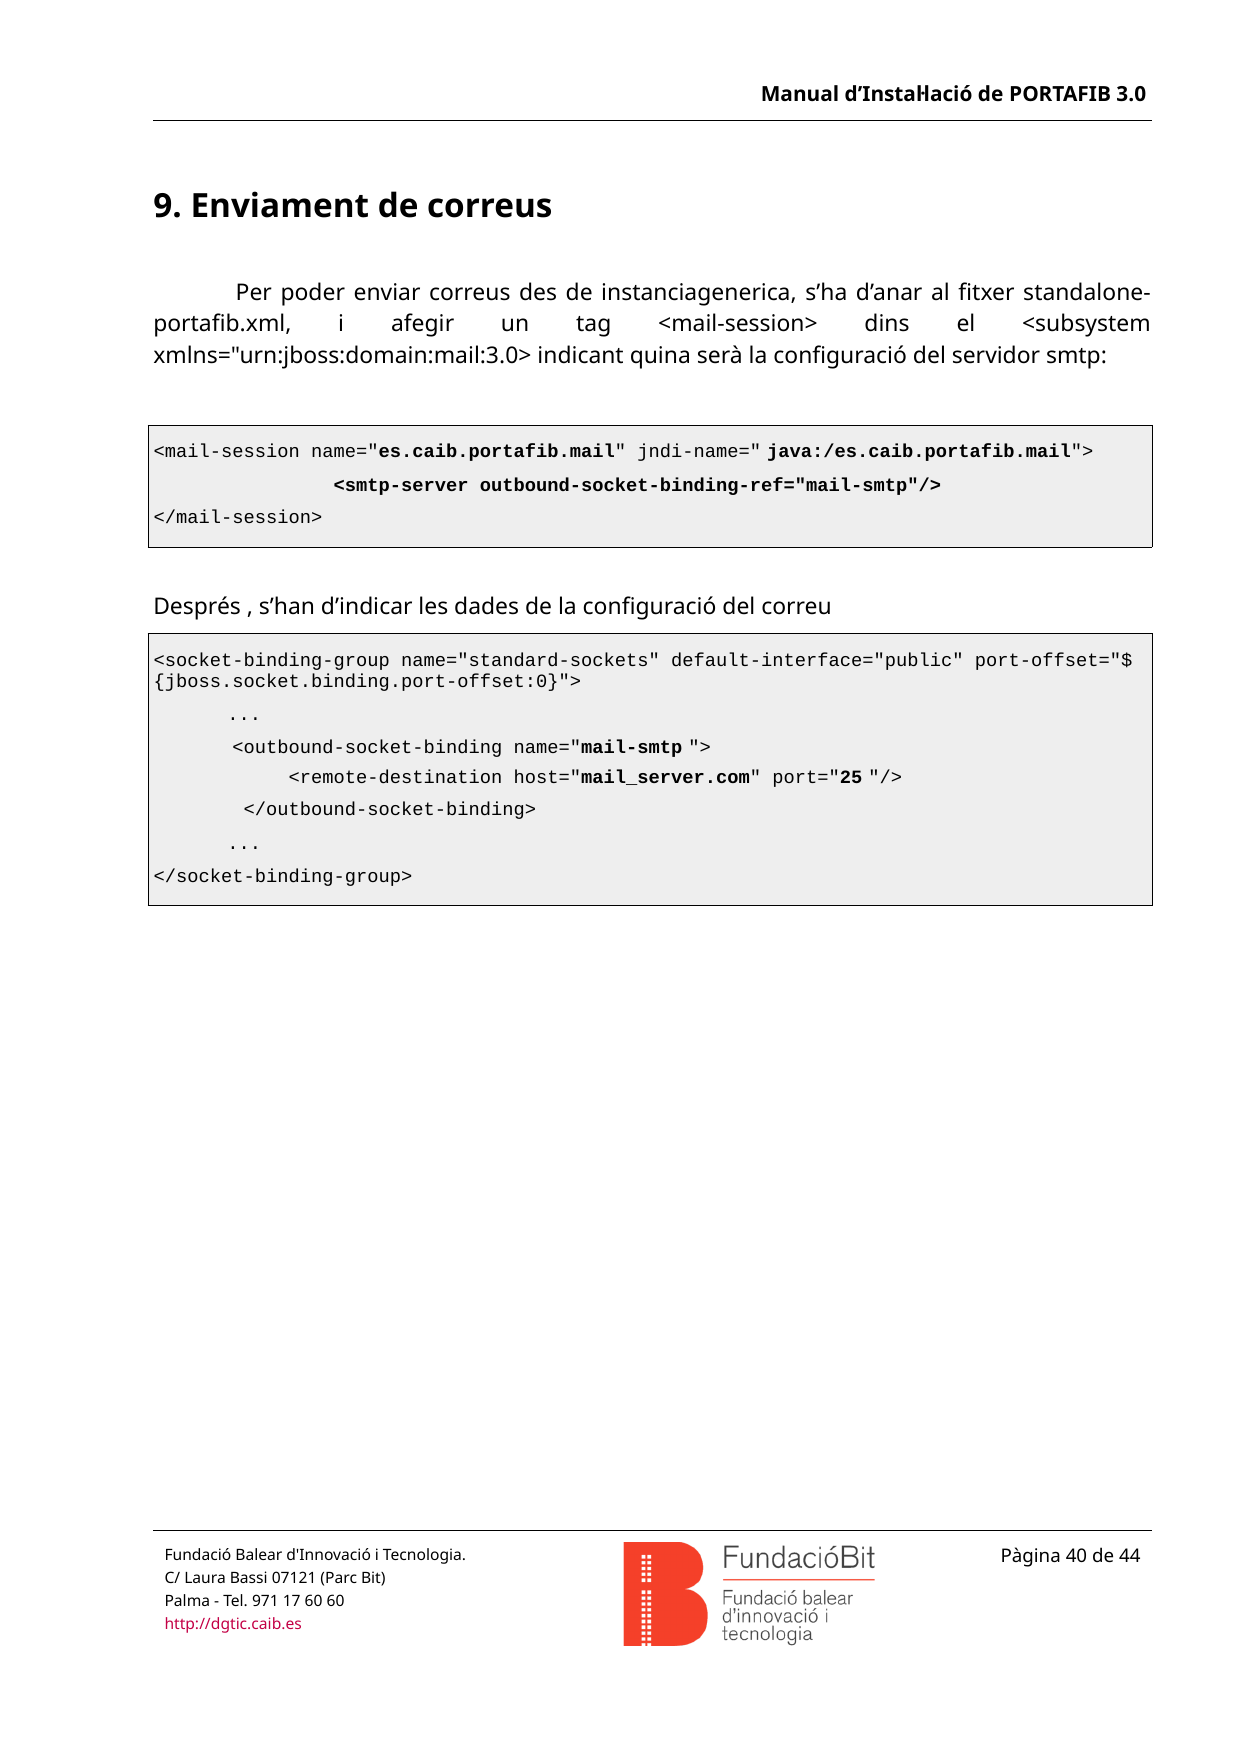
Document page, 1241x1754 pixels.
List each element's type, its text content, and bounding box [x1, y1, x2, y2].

text Per poder enviar correus des de instanciagenerica, s’ha d’anar al fitxer standalone-portafib.xml, i afegir un tag <mail-session> dins el <subsystem xmlns="urn:jboss:domain:mail:3.0> indicant quina serà la configuració del servidor smtp: [153, 276, 1152, 370]
table_header <mail-session name="es.caib.portafib.mail" jndi-name=" java:/es.caib.portafib.mail"> <smtp-server outbound-socket-binding-ref="mail-smtp"/> </mail-session> [149, 426, 1152, 547]
text Després , s’han d’indicar les dades de la configuració del correu [153, 590, 1152, 621]
table_header <socket-binding-group name="standard-sockets" default-interface="public" port-offset="${jboss.socket.binding.port-offset:0}"> ... <outbound-socket-binding name="mail-smtp "> <remote-destination host="mail_server.com" port="25 "/> </outbound-socket-binding> ... </socket-binding-group> [149, 634, 1152, 905]
subtitle Enviament de correus [153, 181, 1152, 227]
picture [623, 1542, 875, 1646]
